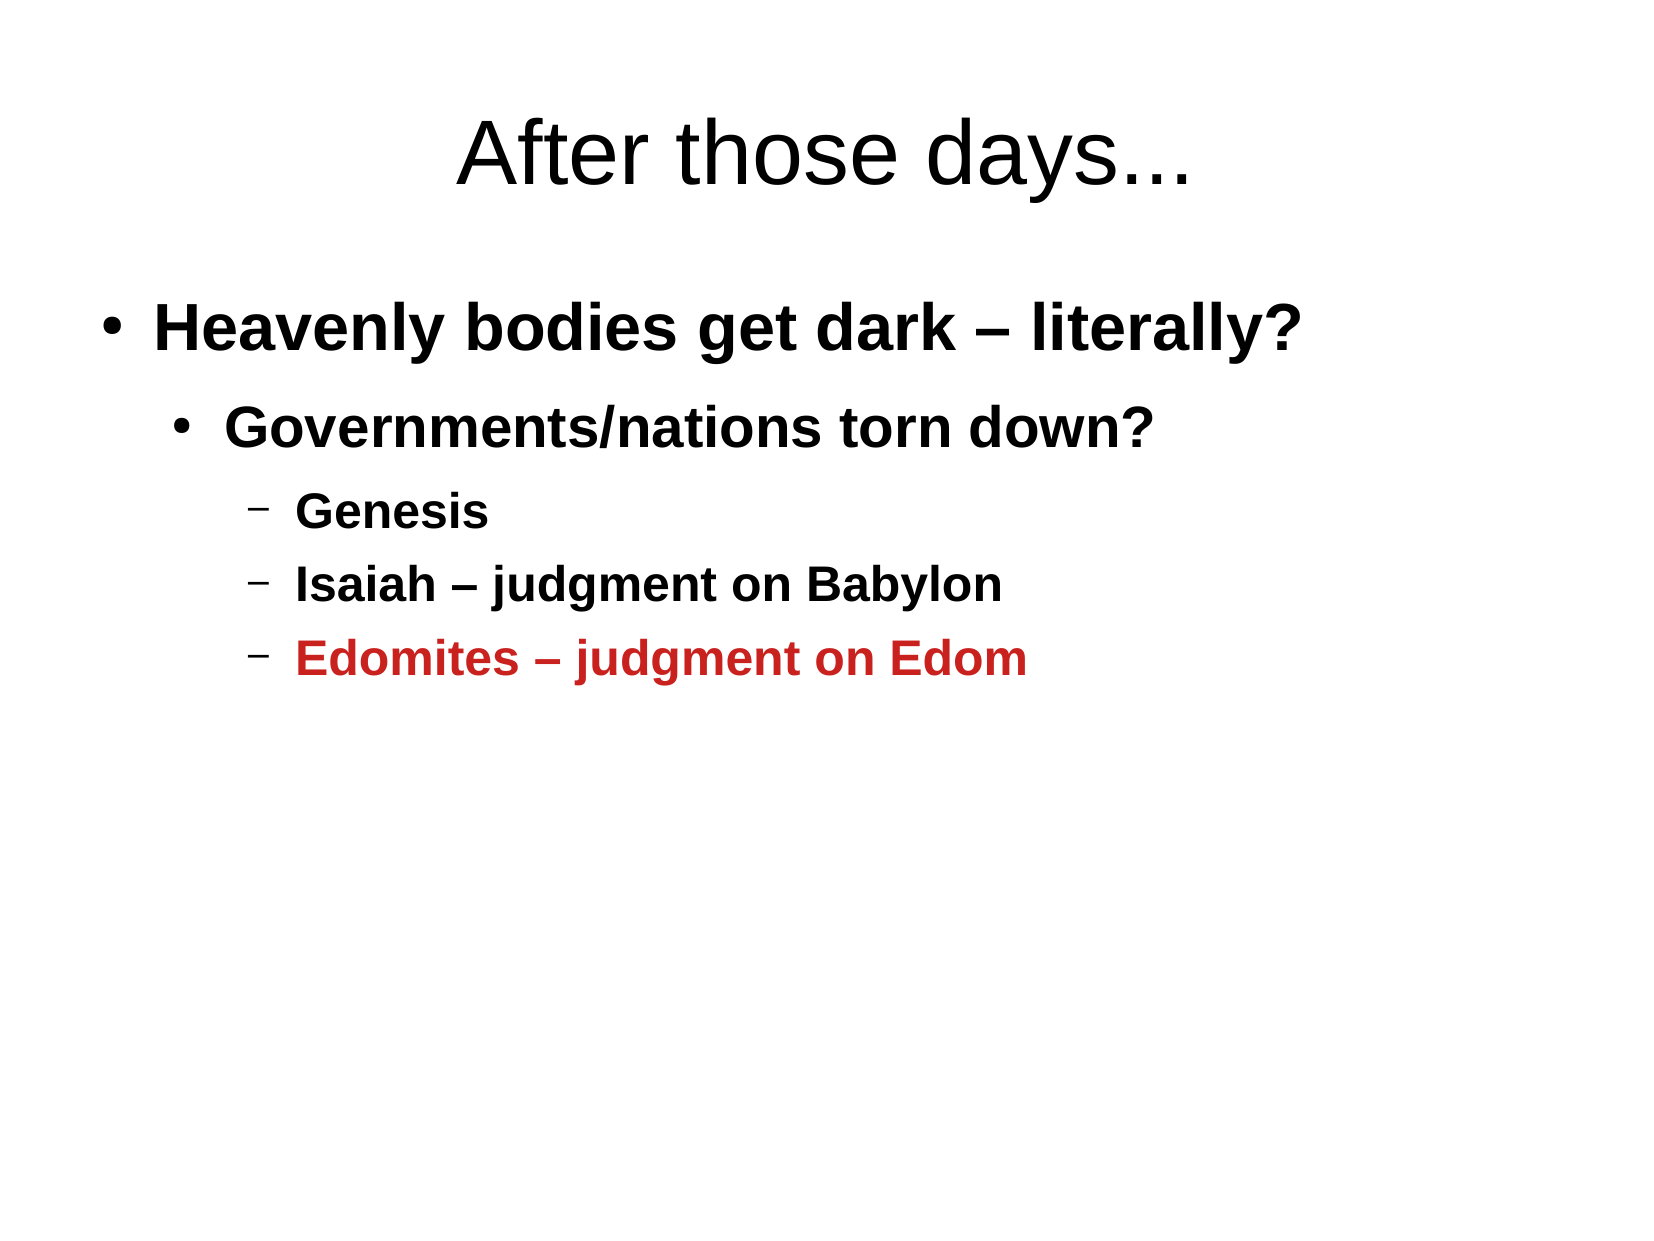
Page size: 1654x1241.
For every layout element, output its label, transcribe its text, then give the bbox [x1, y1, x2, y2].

list Heavenly bodies get dark – literally? Governments/nations torn down? Genesis Isaiah – judgment on Babylon Edomites – judgment on Edom [82, 290, 1571, 1010]
title After those days... [82, 49, 1571, 257]
